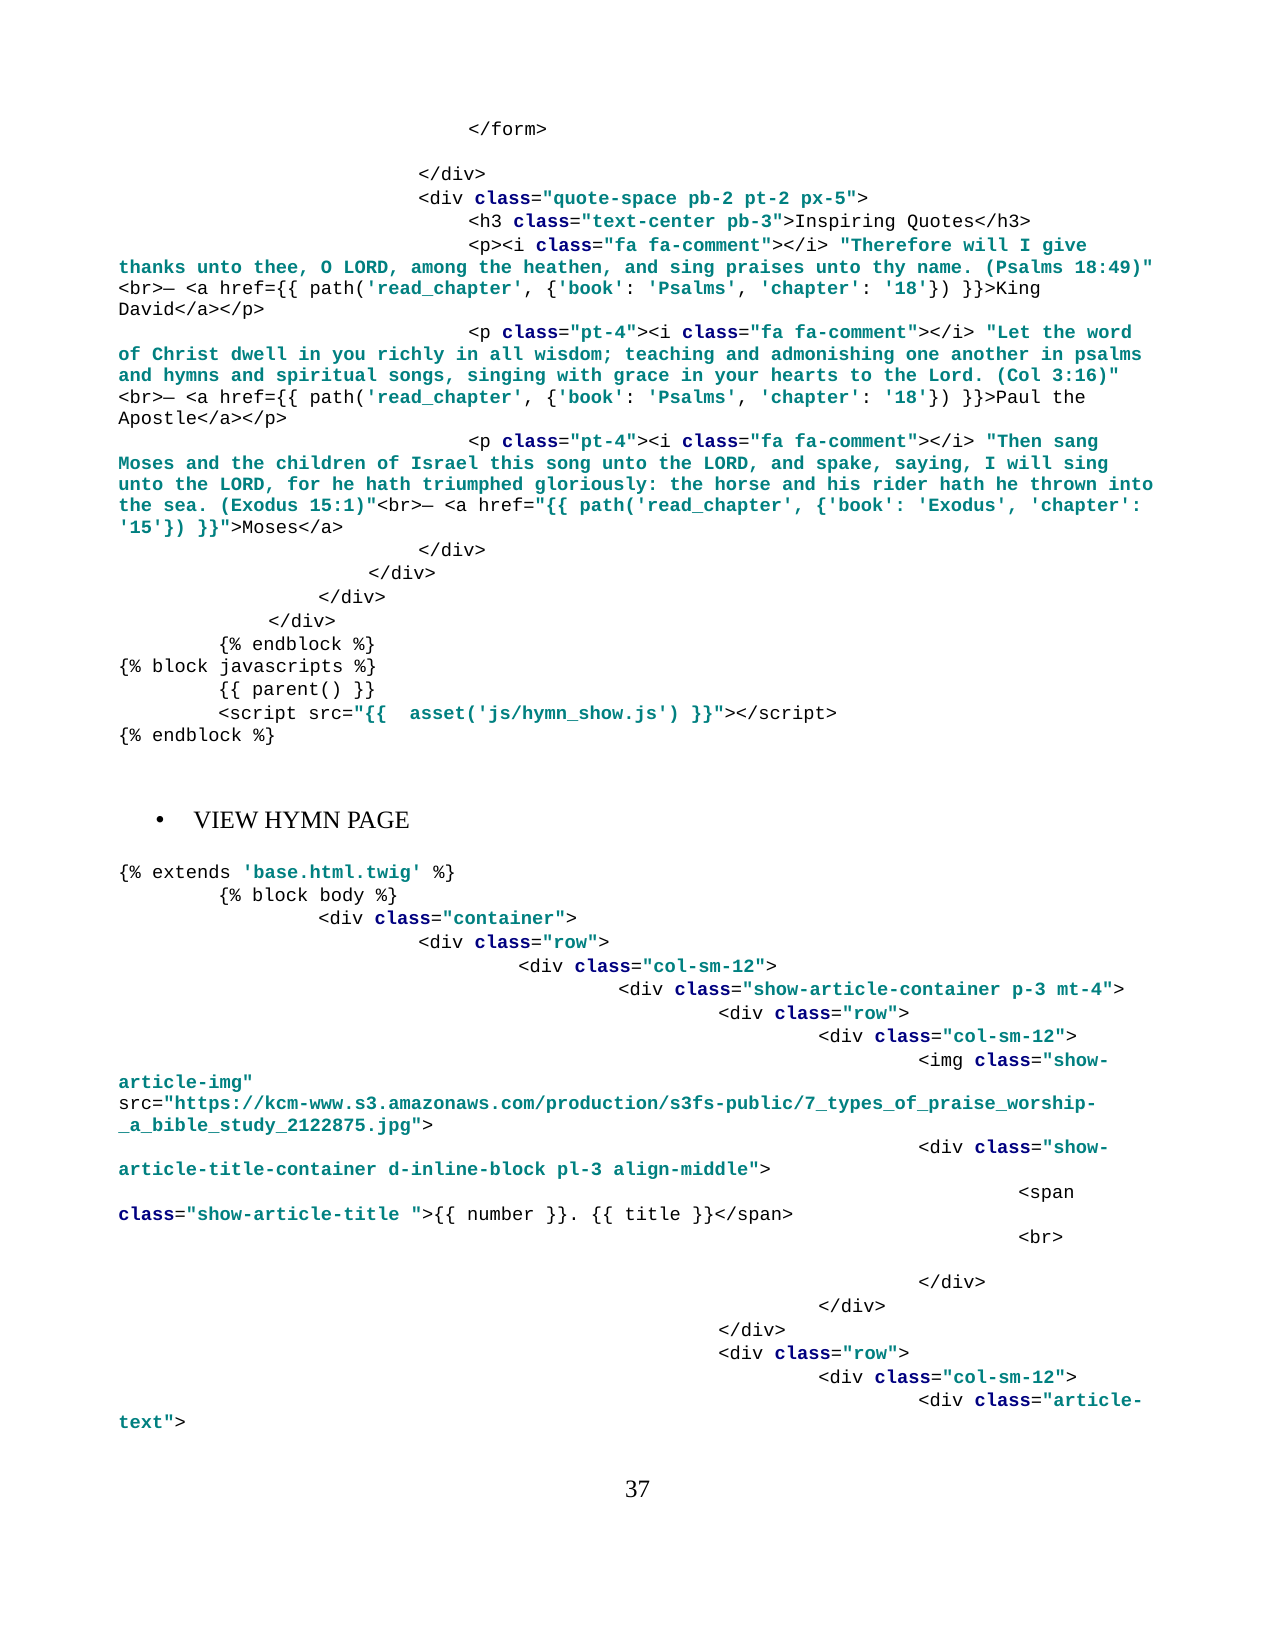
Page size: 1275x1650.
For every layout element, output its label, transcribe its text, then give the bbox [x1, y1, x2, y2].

text <div class="container"> [118, 907, 1157, 931]
text {{ parent() }} [118, 678, 1157, 702]
text <div class="row"> [118, 1342, 1157, 1366]
text {% endblock %} [118, 725, 1157, 747]
text <p><i class="fa fa-comment"></i> "Therefore will I give thanks unto thee, O LORD, among the heathen, and sing praises unto thy name. (Psalms 18:49)" <br>— <a href={{ path('read_chapter', {'book': 'Psalms', 'chapter': '18'}) }}>King David</a></p> [118, 234, 1157, 321]
text </div> [118, 562, 1157, 586]
list VIEW HYMN PAGE [156, 805, 1157, 834]
text <h3 class="text-center pb-3">Inspiring Quotes</h3> [118, 210, 1157, 234]
text <span class="show-article-title ">{{ number }}. {{ title }}</span> [118, 1181, 1157, 1226]
text </div> [118, 1318, 1157, 1342]
text <div class="show-article-container p-3 mt-4"> [118, 978, 1157, 1002]
text <div class="row"> [118, 931, 1157, 954]
text </form> [118, 118, 1157, 142]
text </div> [118, 586, 1157, 609]
text <br> [118, 1226, 1157, 1250]
text </div> [118, 163, 1157, 187]
text </div> [118, 1295, 1157, 1318]
text <script src="{{ asset('js/hymn_show.js') }}"></script> [118, 702, 1157, 725]
text <div class="col-sm-12"> [118, 1026, 1157, 1049]
text <p class="pt-4"><i class="fa fa-comment"></i> "Let the word of Christ dwell in you richly in all wisdom; teaching and admonishing one another in psalms and hymns and spiritual songs, singing with grace in your hearts to the Lord. (Col 3:16)" <br>— <a href={{ path('read_chapter', {'book': 'Psalms', 'chapter': '18'}) }}>Paul the Apostle</a></p> [118, 321, 1157, 430]
text </div> [118, 539, 1157, 562]
text </div> [118, 609, 1157, 633]
text {% block body %} [118, 884, 1157, 907]
text <div class="show-article-title-container d-inline-block pl-3 align-middle"> [118, 1137, 1157, 1181]
text <div class="col-sm-12"> [118, 1366, 1157, 1389]
text <div class="quote-space pb-2 pt-2 px-5"> [118, 187, 1157, 210]
text <div class="row"> [118, 1002, 1157, 1026]
text {% extends 'base.html.twig' %} [118, 862, 1157, 884]
text <p class="pt-4"><i class="fa fa-comment"></i> "Then sang Moses and the children of Israel this song unto the LORD, and spake, saying, I will sing unto the LORD, for he hath triumphed gloriously: the horse and his rider hath he thrown into the sea. (Exodus 15:1)"<br>— <a href="{{ path('read_chapter', {'book': 'Exodus', 'chapter': '15'}) }}">Moses</a> [118, 430, 1157, 539]
text <div class="article-text"> [118, 1389, 1157, 1434]
text {% endblock %} [118, 633, 1157, 657]
text {% block javascripts %} [118, 657, 1157, 678]
text <div class="col-sm-12"> [118, 954, 1157, 978]
text </div> [118, 1271, 1157, 1295]
text <img class="show-article-img" src="https://kcm-www.s3.amazonaws.com/production/s3fs-public/7_types_of_praise_worship-_a_bible_study_2122875.jpg"> [118, 1049, 1157, 1137]
